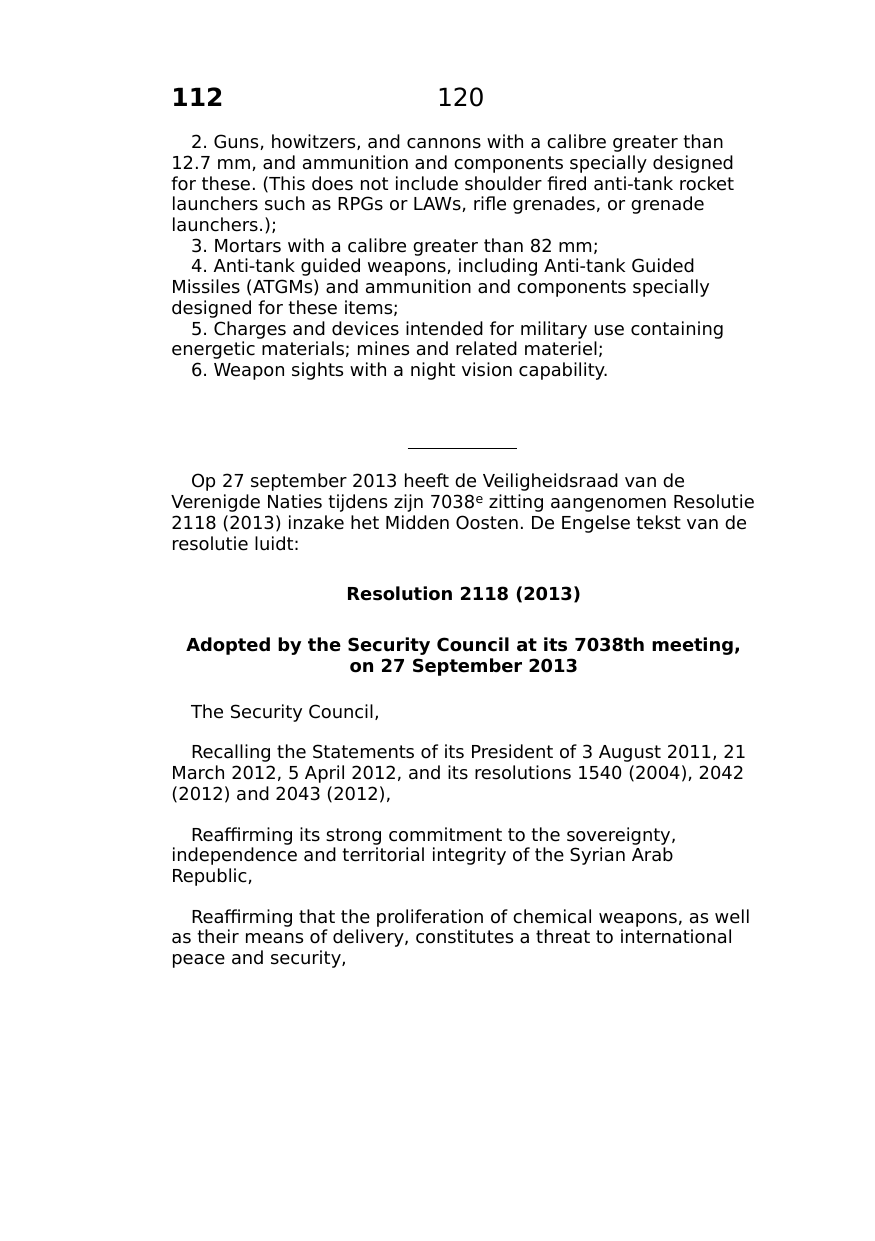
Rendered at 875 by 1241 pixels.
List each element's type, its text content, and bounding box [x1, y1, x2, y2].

text 5. Charges and devices intended for military use containing energetic materials; mines and related materiel; [171, 318, 756, 360]
text 4. Anti-tank guided weapons, including Anti-tank Guided Missiles (ATGMs) and ammunition and components specially designed for these items; [171, 256, 756, 318]
text 6. Weapon sights with a night vision capability. [171, 360, 756, 381]
text Recalling the Statements of its President of 3 August 2011, 21 March 2012, 5 April 2012, and its resolutions 1540 (2004), 2042 (2012) and 2043 (2012), [171, 742, 756, 804]
subtitle Resolution 2118 (2013) [171, 584, 756, 605]
text 2. Guns, howitzers, and cannons with a calibre greater than 12.7 mm, and ammunition and components specially designed for these. (This does not include shoulder fired anti-tank rocket launchers such as RPGs or LAWs, rifle grenades, or grenade launchers.); [171, 132, 756, 236]
text Op 27 september 2013 heeft de Veiligheidsraad van de Verenigde Naties tijdens zijn 7038e zitting aangenomen Resolutie 2118 (2013) inzake het Midden Oosten. De Engelse tekst van de resolutie luidt: [171, 471, 756, 554]
text Reaffirming its strong commitment to the sovereignty, independence and territorial integrity of the Syrian Arab Republic, [171, 824, 756, 887]
text The Security Council, [171, 701, 756, 722]
text 3. Mortars with a calibre greater than 82 mm; [171, 236, 756, 256]
text Reaffirming that the proliferation of chemical weapons, as well as their means of delivery, constitutes a threat to international peace and security, [171, 907, 756, 969]
subtitle Adopted by the Security Council at its 7038th meeting, on 27 September 2013 [171, 635, 756, 676]
